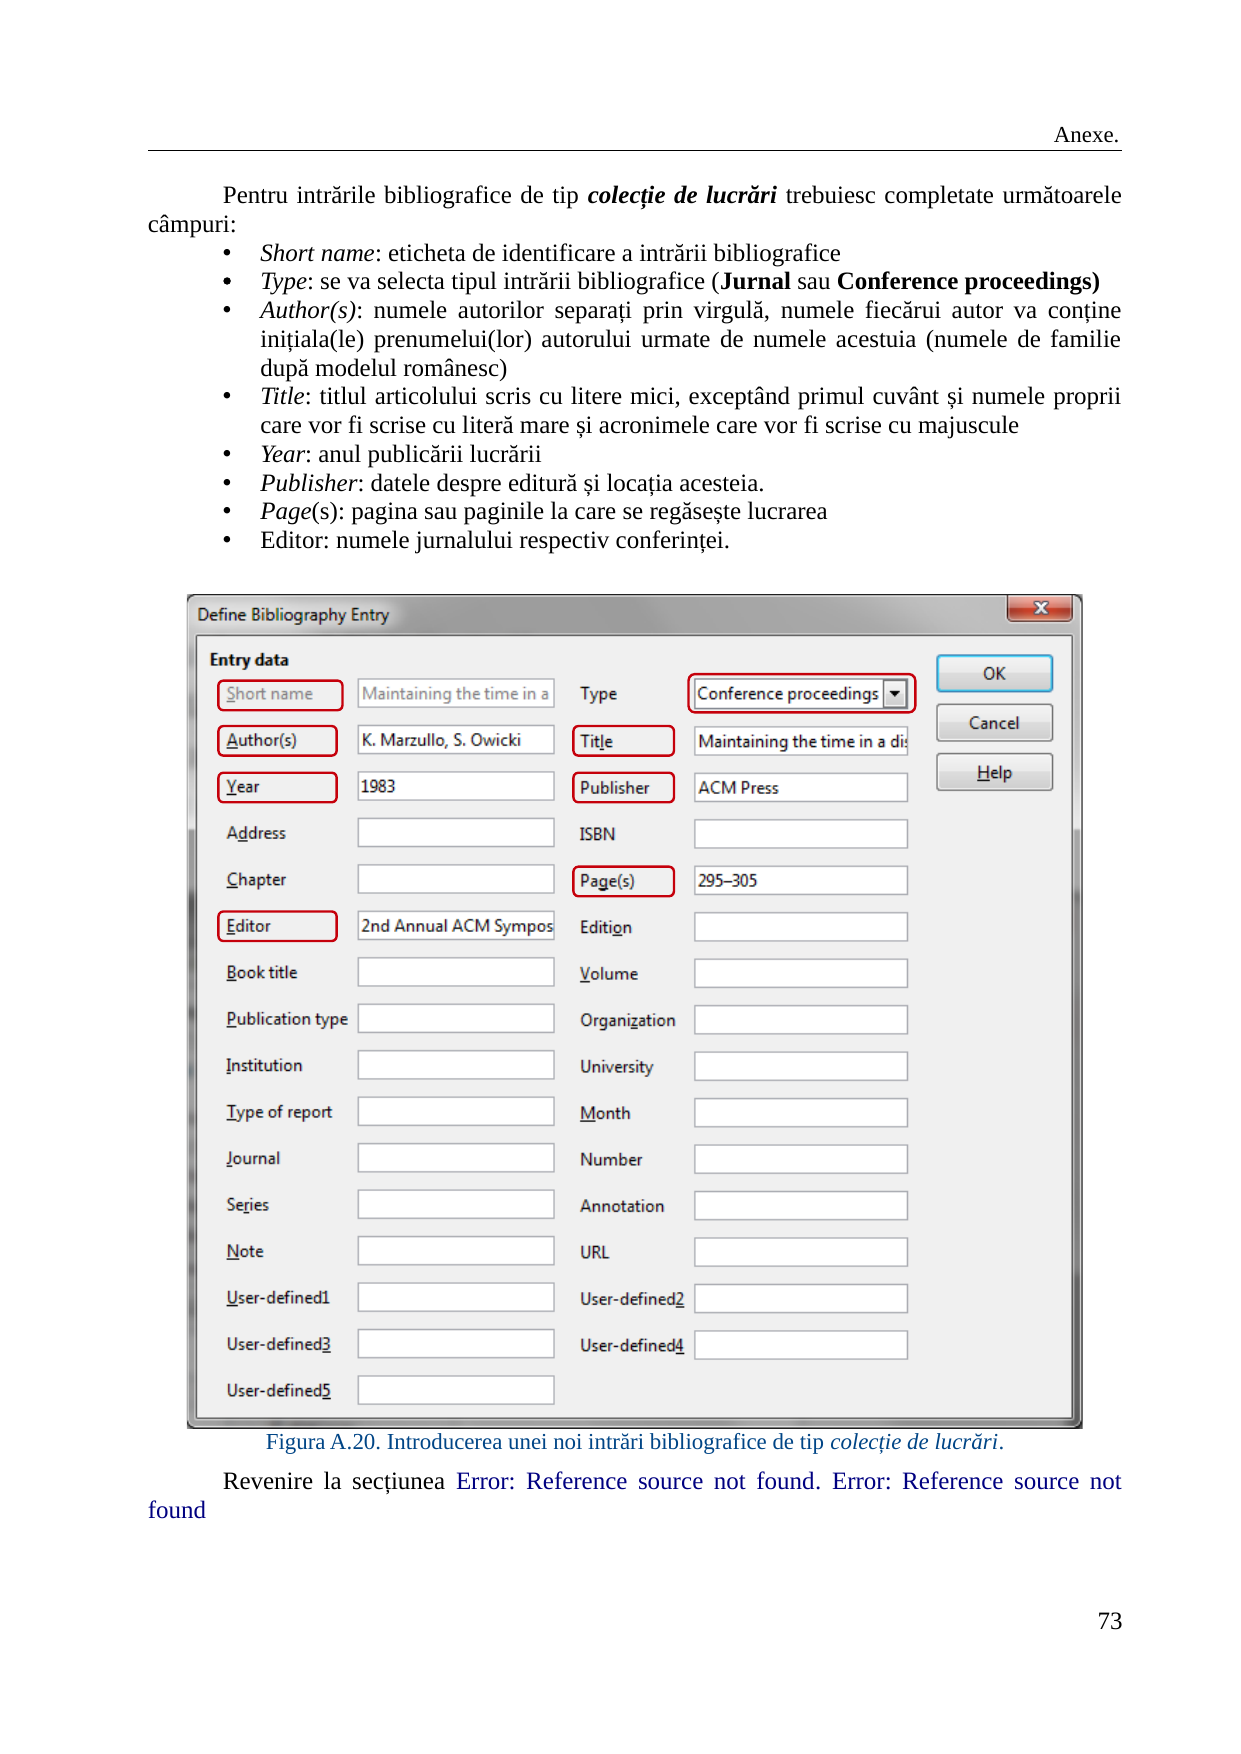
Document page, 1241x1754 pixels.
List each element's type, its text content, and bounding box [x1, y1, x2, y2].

list Short name: eticheta de identificare a intrării bibliografice [223, 238, 1122, 266]
list Editor: numele jurnalului respectiv conferinței. [223, 525, 1122, 554]
text [148, 583, 1122, 594]
picture [186, 594, 1083, 1429]
list Author(s): numele autorilor separați prin virgulă, numele fiecărui autor va conține inițiala(le) prenumelui(lor) autorului urmate de numele acestuia (numele de familie după modelul românesc) [223, 295, 1122, 381]
text Figura A.20. Introducerea unei noi intrări bibliografice de tip colecție de lucrări. [148, 1429, 1122, 1455]
text Pentru intrările bibliografice de tip colecție de lucrări trebuiesc completate următoarele câmpuri: [148, 180, 1122, 238]
list Year: anul publicării lucrării [223, 439, 1122, 468]
text Revenire la secțiunea Error: Reference source not found. Error: Reference source not found [148, 1455, 1122, 1524]
list Publisher: datele despre editură și locația acesteia. [223, 468, 1122, 496]
list Title: titlul articolului scris cu litere mici, exceptând primul cuvânt și numele proprii care vor fi scrise cu literă mare și acronimele care vor fi scrise cu majuscule [223, 381, 1122, 439]
list Type: se va selecta tipul intrării bibliografice (Jurnal sau Conference proceedings) [223, 266, 1122, 295]
list Page(s): pagina sau paginile la care se regăsește lucrarea [223, 496, 1122, 525]
